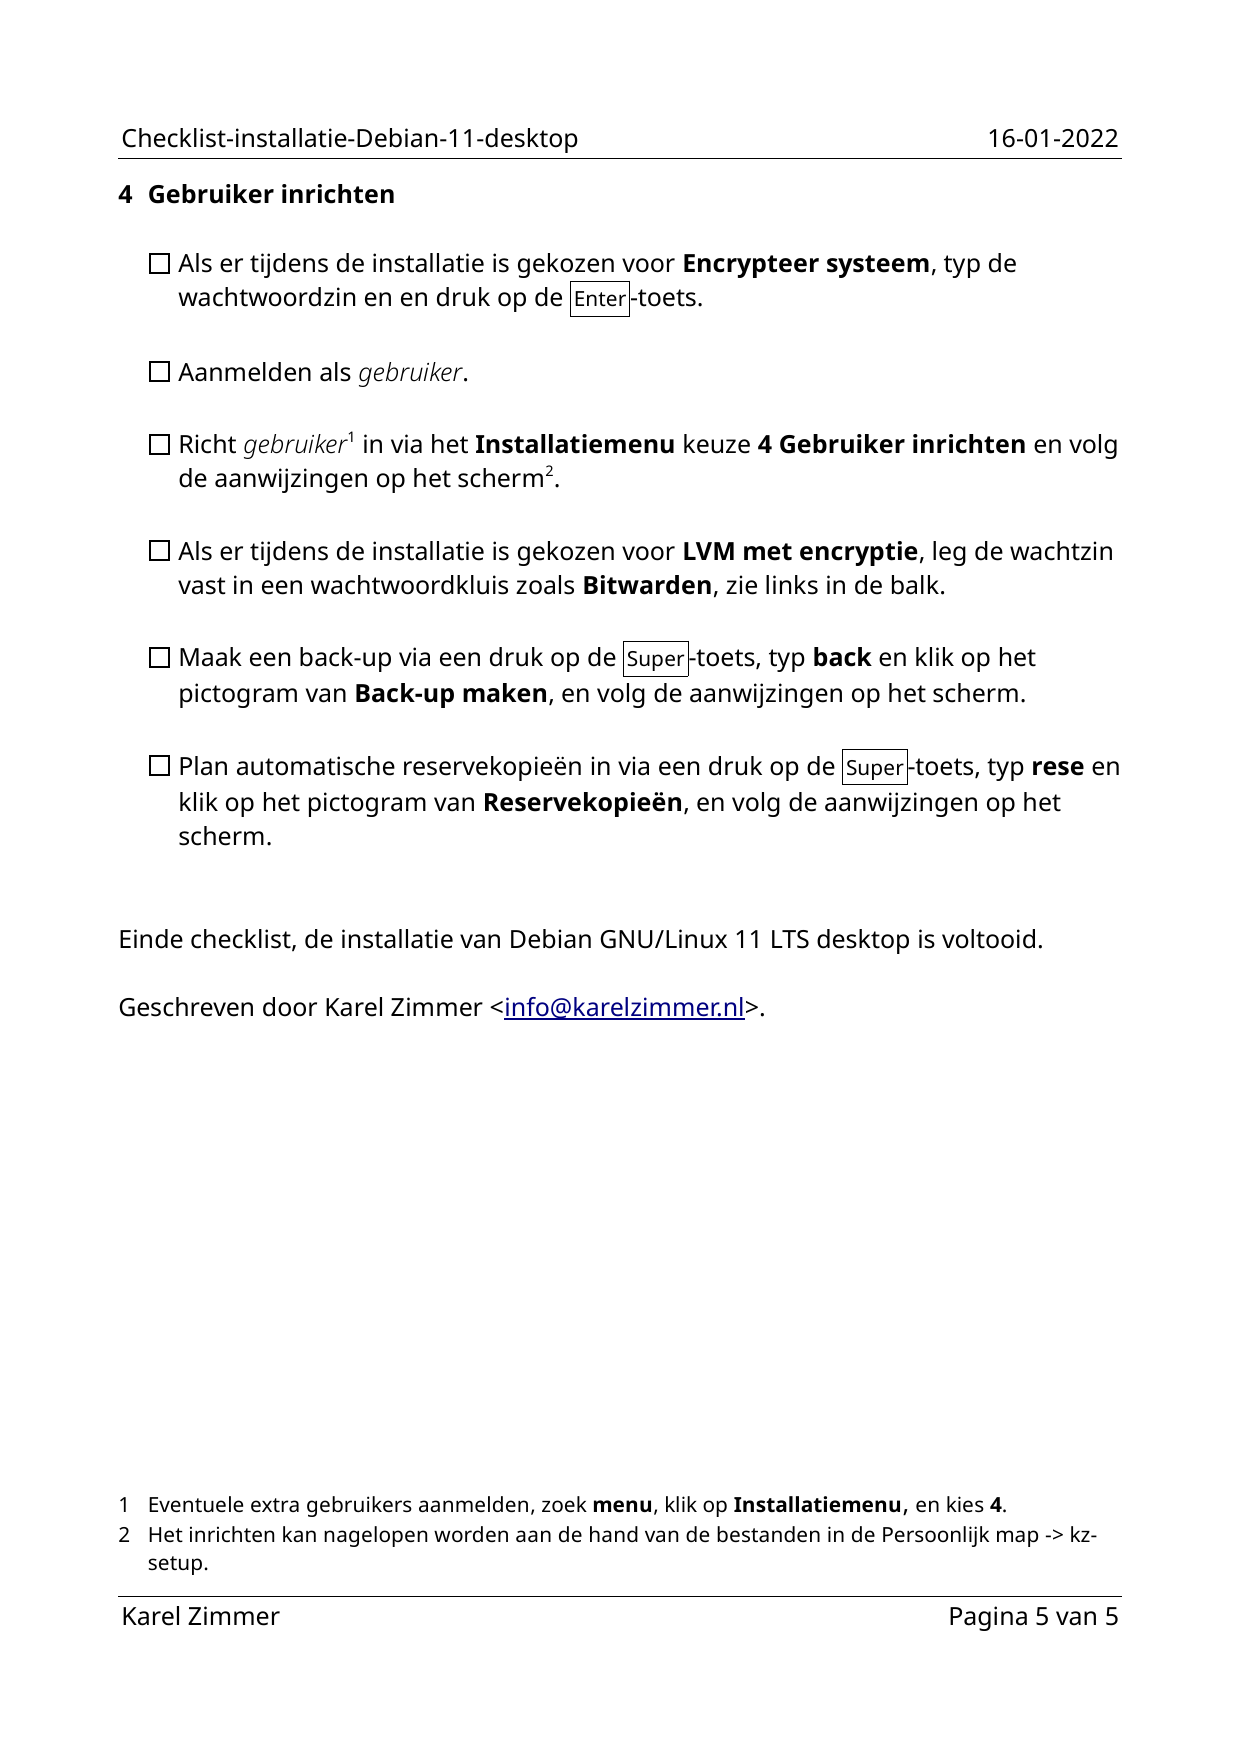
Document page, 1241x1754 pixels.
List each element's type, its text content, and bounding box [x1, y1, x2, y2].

table_cell Aanmelden als gebruiker. [177, 354, 1122, 390]
text Einde checklist, de installatie van Debian GNU/Linux 11 LTS desktop is voltooid. [118, 922, 1122, 956]
table_cell [141, 533, 177, 603]
table_header Als er tijdens de installatie is gekozen voor Encrypteer systeem, typ de wachtwoordzin en en druk op de Enter-toets. [177, 245, 1122, 317]
table_cell [141, 317, 177, 353]
table_cell [141, 639, 177, 711]
table_cell [141, 748, 177, 854]
table_cell [177, 390, 1122, 426]
table_cell [141, 354, 177, 390]
table_cell Als er tijdens de installatie is gekozen voor LVM met encryptie, leg de wachtzin vast in een wachtwoordkluis zoals Bitwarden, zie links in de balk. [177, 533, 1122, 603]
table_cell [177, 496, 1122, 532]
table_cell [141, 496, 177, 532]
text Geschreven door Karel Zimmer <info@karelzimmer.nl>. [118, 989, 1122, 1023]
table_cell [141, 390, 177, 426]
table_cell [141, 426, 177, 496]
table_cell [177, 603, 1122, 639]
table_cell Plan automatische reservekopieën in via een druk op de Super-toets, typ rese en klik op het pictogram van Reservekopieën, en volg de aanwijzingen op het scherm. [177, 748, 1122, 854]
table_cell [141, 711, 177, 747]
table_cell [177, 711, 1122, 747]
table_cell [141, 603, 177, 639]
table_header [141, 245, 177, 317]
table_cell [177, 317, 1122, 353]
table_cell Richt gebruiker in via het Installatiemenu keuze 4 Gebruiker inrichten en volg de aanwijzingen op het scherm. [177, 426, 1122, 496]
table_cell Maak een back-up via een druk op de Super-toets, typ back en klik op het pictogram van Back-up maken, en volg de aanwijzingen op het scherm. [177, 639, 1122, 711]
list Gebruiker inrichten [118, 177, 1122, 211]
